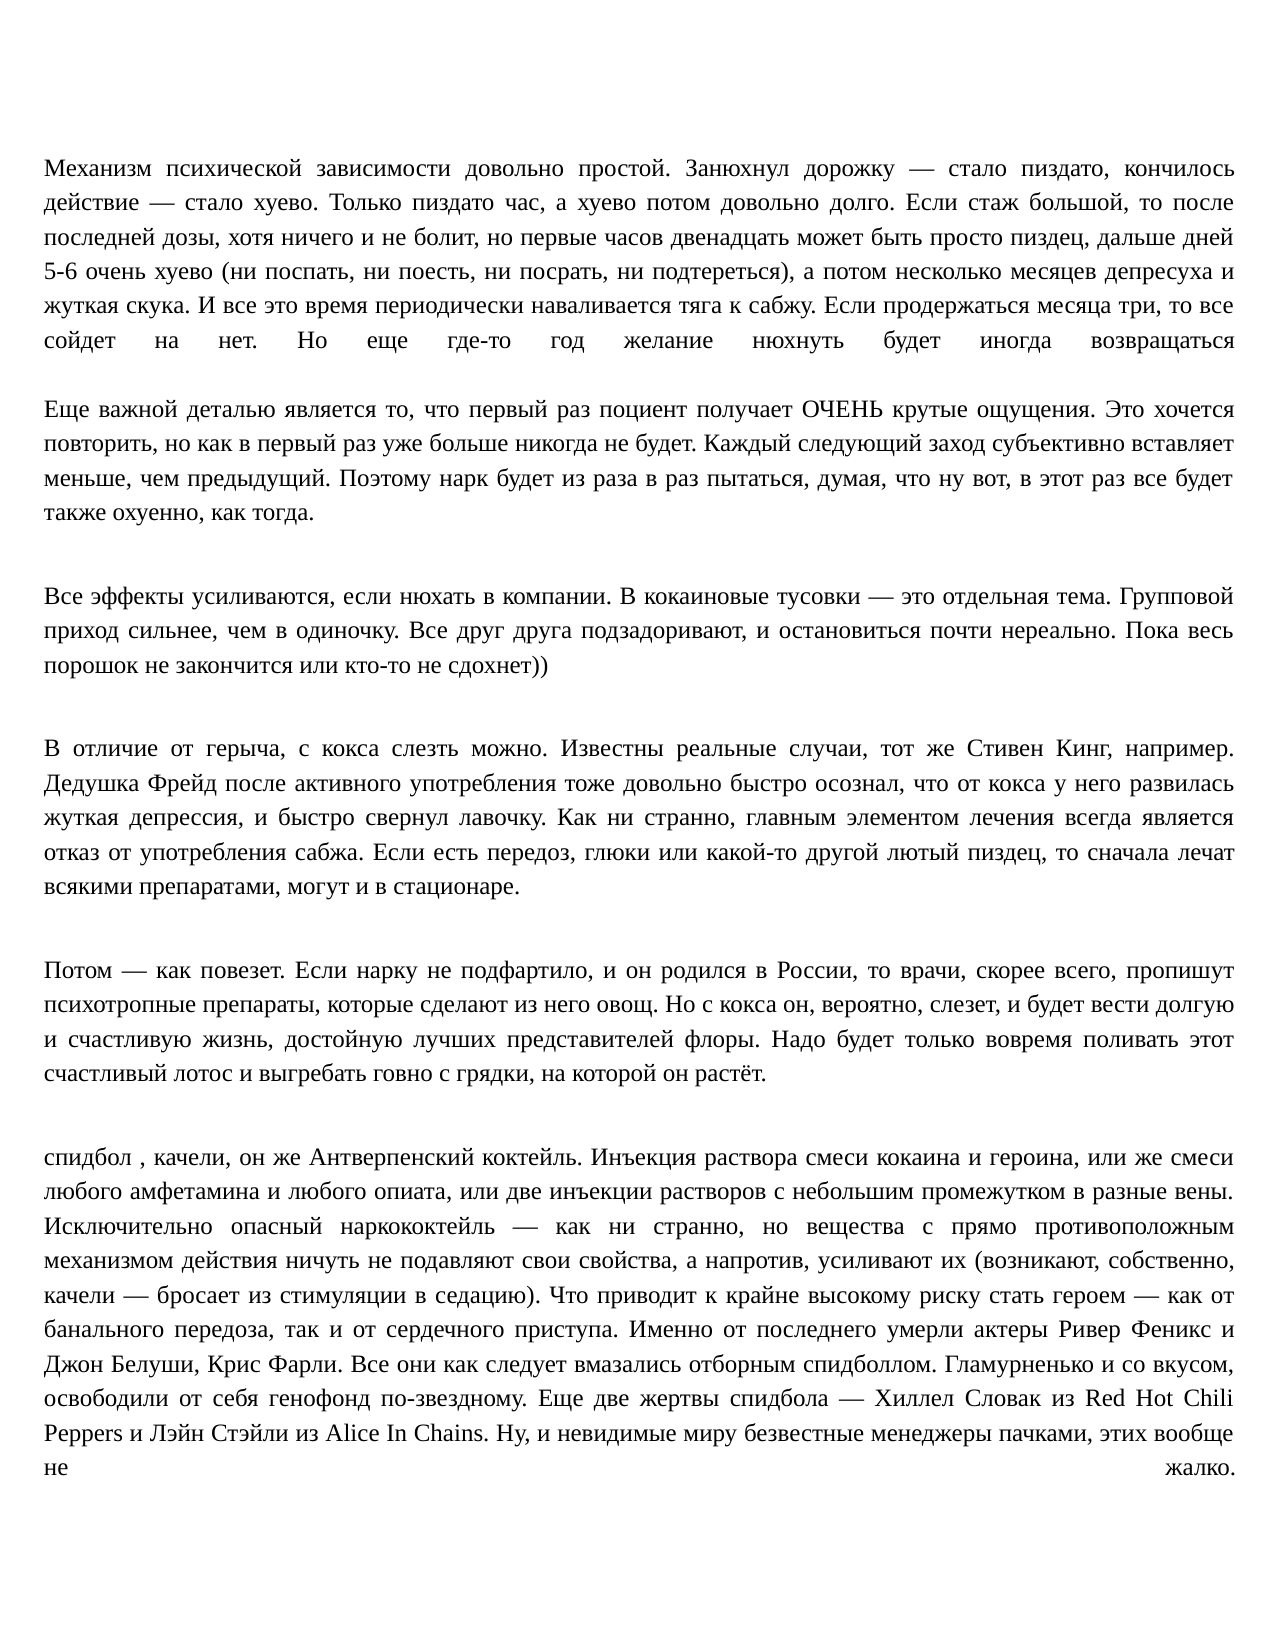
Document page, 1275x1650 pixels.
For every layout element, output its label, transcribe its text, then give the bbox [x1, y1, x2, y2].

text Механизм психической зависимости довольно простой. Занюхнул дорожку — стало пиздато, кончилось действие — стало хуево. Только пиздато час, а хуево потом довольно долго. Если стаж большой, то после последней дозы, хотя ничего и не болит, но первые часов двенадцать может быть просто пиздец, дальше дней 5-6 очень хуево (ни поспать, ни поесть, ни посрать, ни подтереться), а потом несколько месяцев депресуха и жуткая скука. И все это время периодически наваливается тяга к сабжу. Если продержаться месяца три, то все сойдет на нет. Но еще где-то год желание нюхнуть будет иногда возвращаться Еще важной деталью является то, что первый раз поциент получает ОЧЕНЬ крутые ощущения. Это хочется повторить, но как в первый раз уже больше никогда не будет. Каждый следующий заход субъективно вставляет меньше, чем предыдущий. Поэтому нарк будет из раза в раз пытаться, думая, что ну вот, в этот раз все будет также охуенно, как тогда. [44, 118, 1236, 526]
text Потом — как повезет. Если нарку не подфартило, и он родился в России, то врачи, скорее всего, пропишут психотропные препараты, которые сделают из него овощ. Но с кокса он, вероятно, слезет, и будет вести долгую и счастливую жизнь, достойную лучших представителей флоры. Надо будет только вовремя поливать этот счастливый лотос и выгребать говно с грядки, на которой он растёт. [44, 920, 1236, 1087]
text спидбол , качели, он же Антверпенский коктейль. Инъекция раствора смеси кокаина и героина, или же смеси любого амфетамина и любого опиата, или две инъекции растворов с небольшим промежутком в разные вены. Исключительно опасный наркококтейль — как ни странно, но вещества с прямо противоположным механизмом действия ничуть не подавляют свои свойства, а напротив, усиливают их (возникают, собственно, качели — бросает из стимуляции в седацию). Что приводит к крайне высокому риску стать героем — как от банального передоза, так и от сердечного приступа. Именно от последнего умерли актеры Ривер Феникс и Джон Белуши, Крис Фарли. Все они как следует вмазались отборным спидболлом. Гламурненько и со вкусом, освободили от себя генофонд по-звездному. Еще две жертвы спидбола — Хиллел Словак из Red Hot Chili Peppers и Лэйн Стэйли из Alice In Chains. Ну, и невидимые миру безвестные менеджеры пачками, этих вообще не жалко. [44, 1107, 1236, 1515]
text Все эффекты усиливаются, если нюхать в компании. В кокаиновые тусовки — это отдельная тема. Групповой приход сильнее, чем в одиночку. Все друг друга подзадоривают, и остановиться почти нереально. Пока весь порошок не закончится или кто-то не сдохнет)) [44, 546, 1236, 679]
text В отличие от герыча, с кокса слезть можно. Известны реальные случаи, тот же Стивен Кинг, например. Дедушка Фрейд после активного употребления тоже довольно быстро осознал, что от кокса у него развилась жуткая депрессия, и быстро свернул лавочку. Как ни странно, главным элементом лечения всегда является отказ от употребления сабжа. Если есть передоз, глюки или какой-то другой лютый пиздец, то сначала лечат всякими препаратами, могут и в стационаре. [44, 699, 1236, 900]
